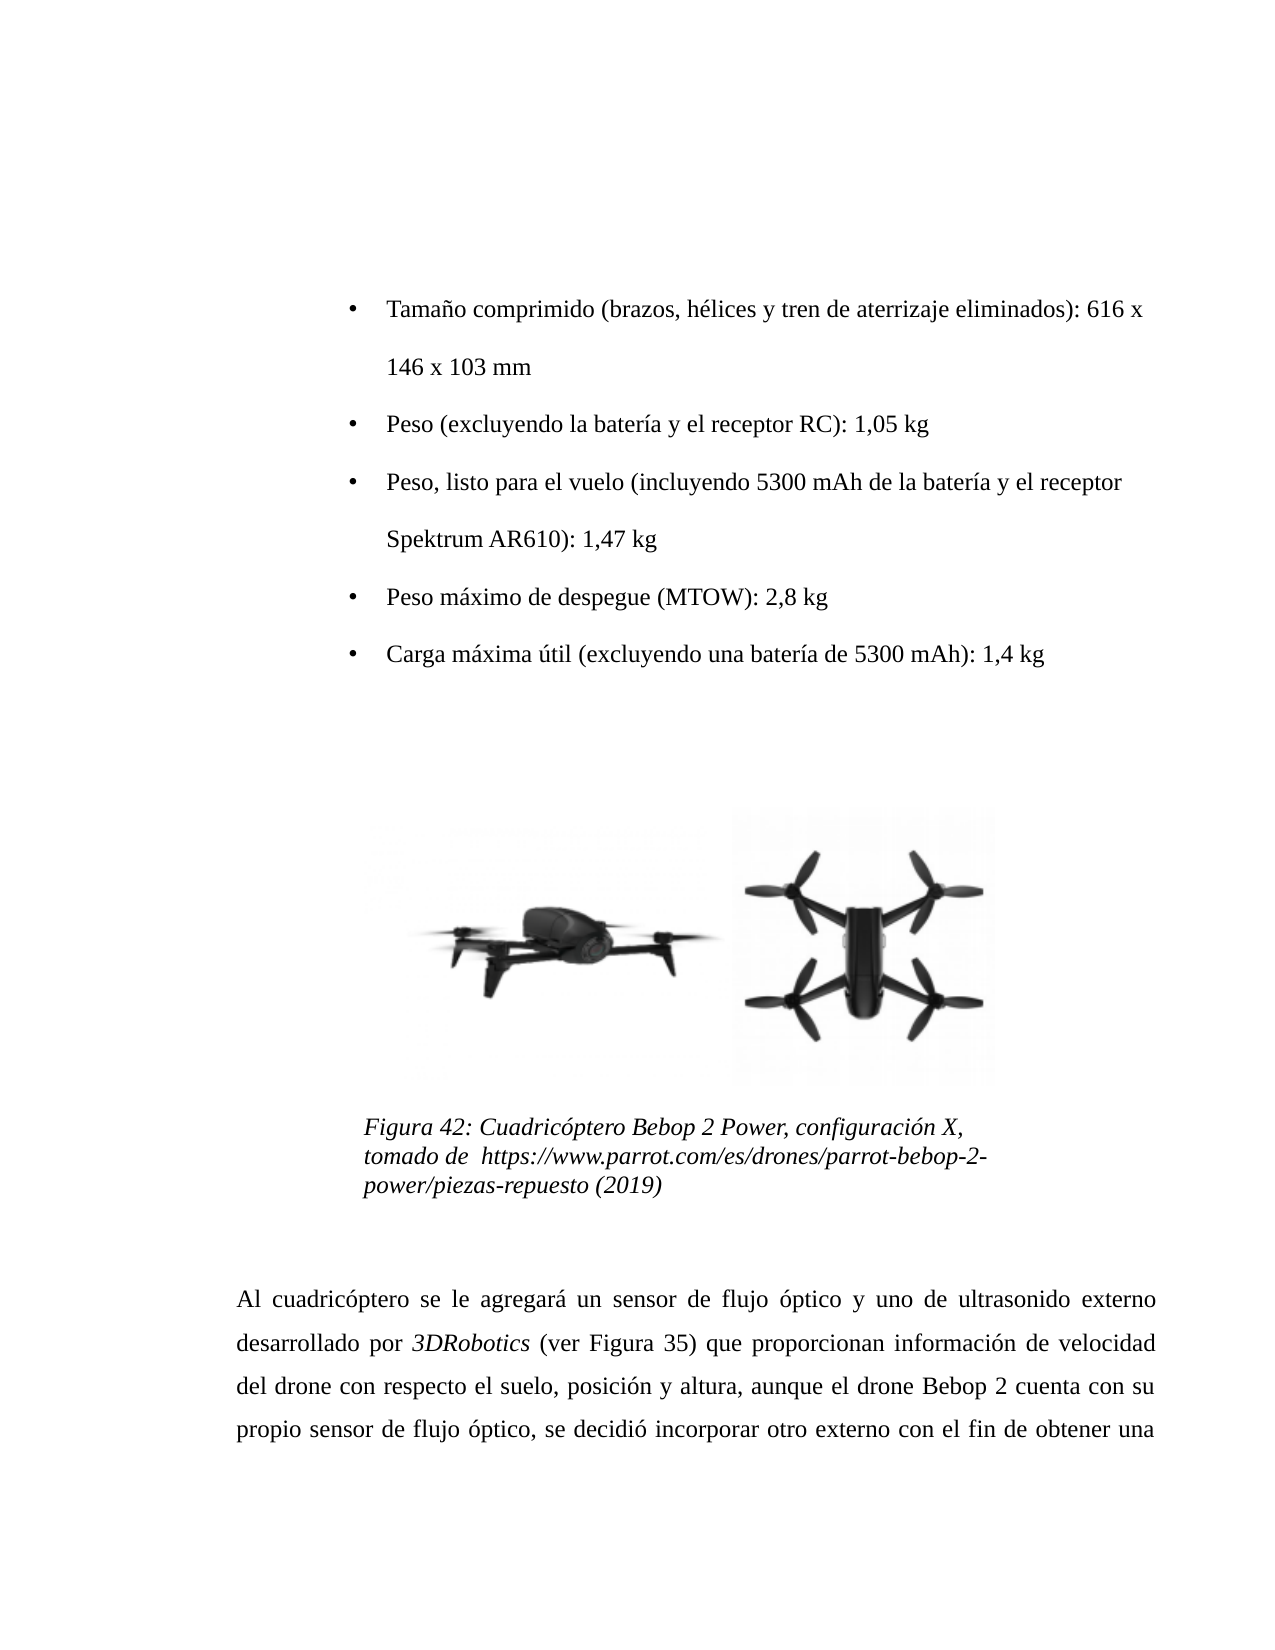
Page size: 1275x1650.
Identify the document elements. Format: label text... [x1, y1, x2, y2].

list Peso (excluyendo la batería y el receptor RC): 1,05 kg [349, 409, 1157, 438]
list Tamaño comprimido (brazos, hélices y tren de aterrizaje eliminados): 616 x 146 x 103 mm [349, 294, 1157, 381]
list Carga máxima útil (excluyendo una batería de 5300 mAh): 1,4 kg [349, 639, 1157, 668]
text Al cuadricóptero se le agregará un sensor de flujo óptico y uno de ultrasonido externo desarrollado por 3DRobotics (ver Figura 35) que proporcionan información de velocidad del drone con respecto el suelo, posición y altura, aunque el drone Bebop 2 cuenta con su propio sensor de flujo óptico, se decidió incorporar otro externo con el fin de obtener una [236, 1284, 1157, 1443]
text Figura 42: Cuadricóptero Bebop 2 Power, configuración X, tomado de https://www.parrot.com/es/drones/parrot-bebop-2-power/piezas-repuesto (2019) [364, 1086, 995, 1198]
list Peso, listo para el vuelo (incluyendo 5300 mAh de la batería y el receptor Spektrum AR610): 1,47 kg [349, 467, 1157, 553]
list Peso máximo de despegue (MTOW): 2,8 kg [349, 582, 1157, 611]
picture [363, 807, 995, 1086]
